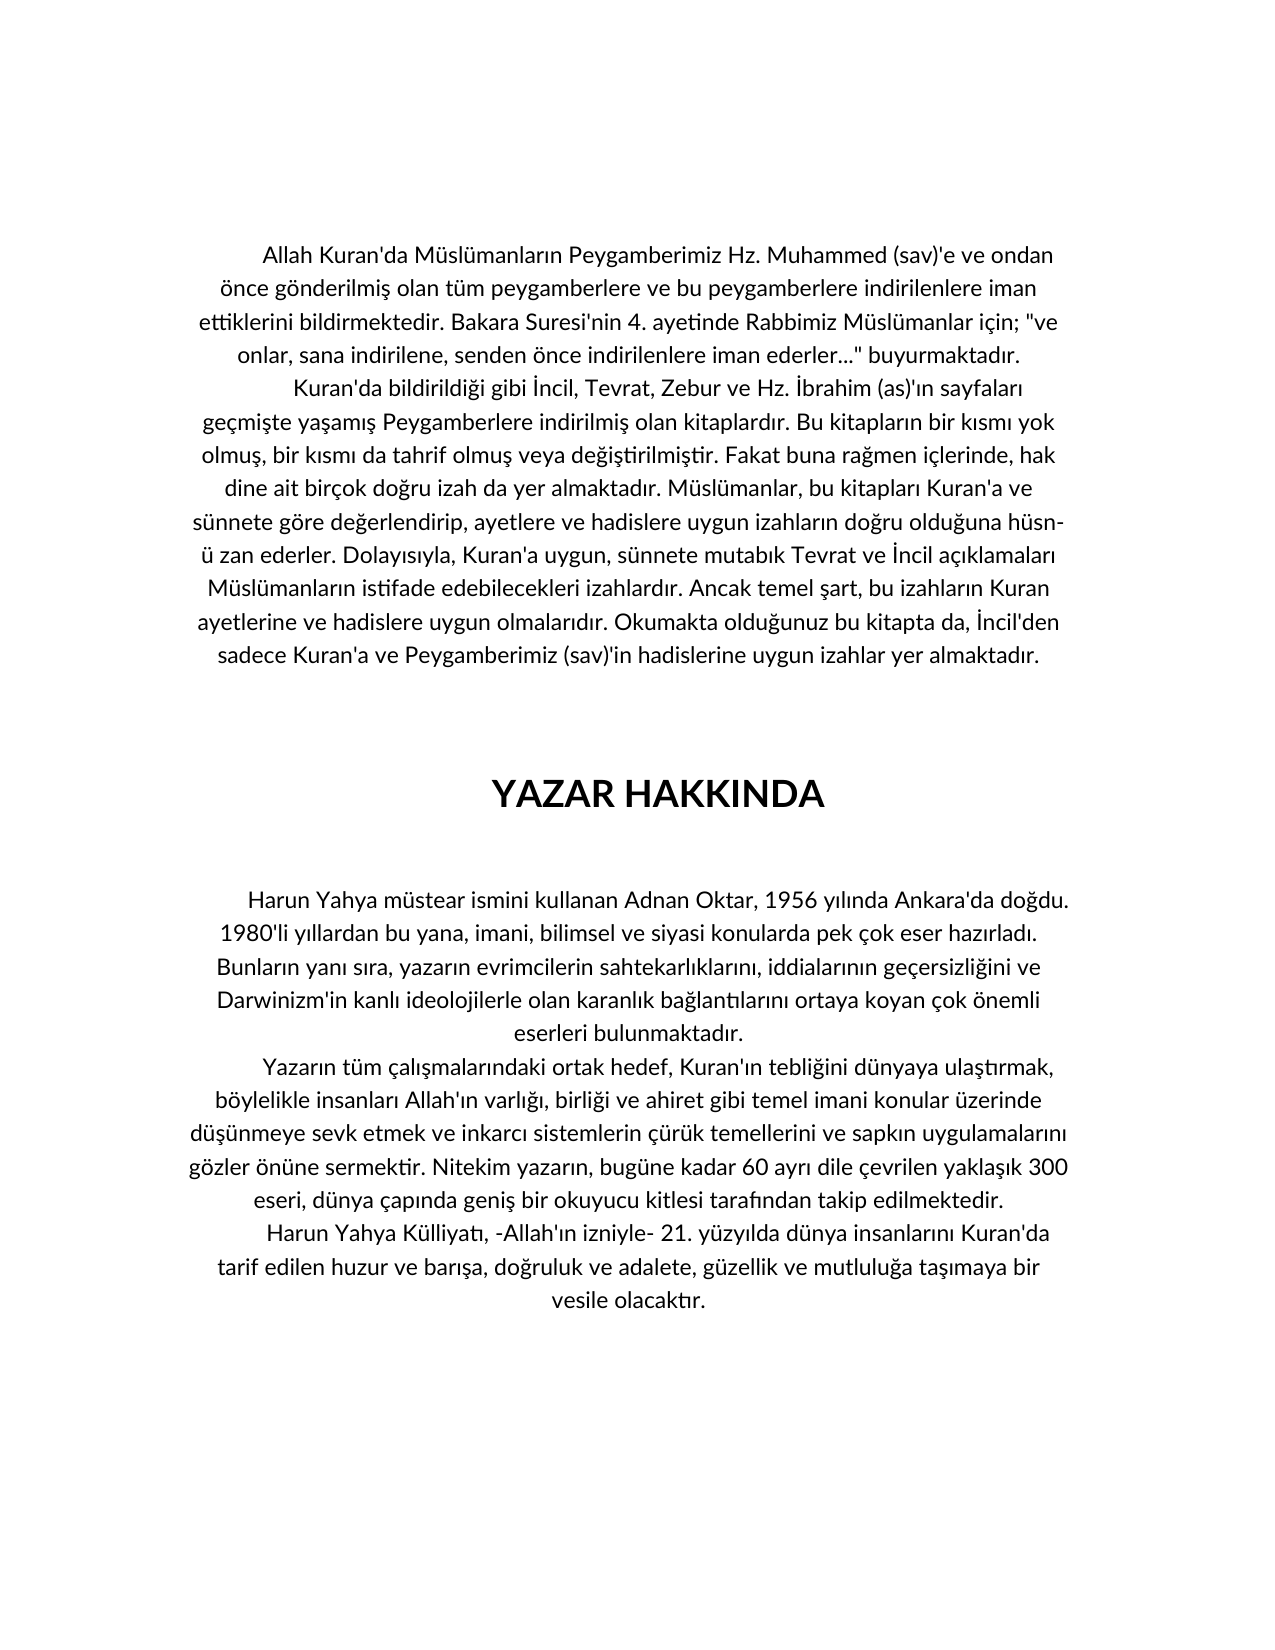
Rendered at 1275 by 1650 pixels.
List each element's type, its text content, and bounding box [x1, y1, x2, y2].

text Kuran'da bildirildiği gibi İncil, Tevrat, Zebur ve Hz. İbrahim (as)'ın sayfaları geçmişte yaşamış Peygamberlere indirilmiş olan kitaplardır. Bu kitapların bir kısmı yok olmuş, bir kısmı da tahrif olmuş veya değiştirilmiştir. Fakat buna rağmen içlerinde, hak dine ait birçok doğru izah da yer almaktadır. Müslümanlar, bu kitapları Kuran'a ve sünnete göre değerlendirip, ayetlere ve hadislere uygun izahların doğru olduğuna hüsn-ü zan ederler. Dolayısıyla, Kuran'a uygun, sünnete mutabık Tevrat ve İncil açıklamaları Müslümanların istifade edebilecekleri izahlardır. Ancak temel şart, bu izahların Kuran ayetlerine ve hadislere uygun olmalarıdır. Okumakta olduğunuz bu kitapta da, İncil'den sadece Kuran'a ve Peygamberimiz (sav)'in hadislerine uygun izahlar yer almaktadır. [187, 370, 1070, 670]
text Allah Kuran'da Müslümanların Peygamberimiz Hz. Muhammed (sav)'e ve ondan önce gönderilmiş olan tüm peygamberlere ve bu peygamberlere indirilenlere iman ettiklerini bildirmektedir. Bakara Suresi'nin 4. ayetinde Rabbimiz Müslümanlar için; "ve onlar, sana indirilene, senden önce indirilenlere iman ederler..." buyurmaktadır. [187, 237, 1070, 370]
text Harun Yahya Külliyatı, -Allah'ın izniyle- 21. yüzyılda dünya insanlarını Kuran'da tarif edilen huzur ve barışa, doğruluk ve adalete, güzellik ve mutluluğa taşımaya bir vesile olacaktır. [187, 1215, 1070, 1315]
text Yazarın tüm çalışmalarındaki ortak hedef, Kuran'ın tebliğini dünyaya ulaştırmak, böylelikle insanları Allah'ın varlığı, birliği ve ahiret gibi temel imani konular üzerinde düşünmeye sevk etmek ve inkarcı sistemlerin çürük temellerini ve sapkın uygulamalarını gözler önüne sermektir. Nitekim yazarın, bugüne kadar 60 ayrı dile çevrilen yaklaşık 300 eseri, dünya çapında geniş bir okuyucu kitlesi tarafından takip edilmektedir. [187, 1048, 1070, 1215]
text Harun Yahya müstear ismini kullanan Adnan Oktar, 1956 yılında Ankara'da doğdu. 1980'li yıllardan bu yana, imani, bilimsel ve siyasi konularda pek çok eser hazırladı. Bunların yanı sıra, yazarın evrimcilerin sahtekarlıklarını, iddialarının geçersizliğini ve Darwinizm'in kanlı ideolojilerle olan karanlık bağlantılarını ortaya koyan çok önemli eserleri bulunmaktadır. [187, 882, 1070, 1048]
text YAZAR HAKKINDA [187, 770, 1070, 815]
